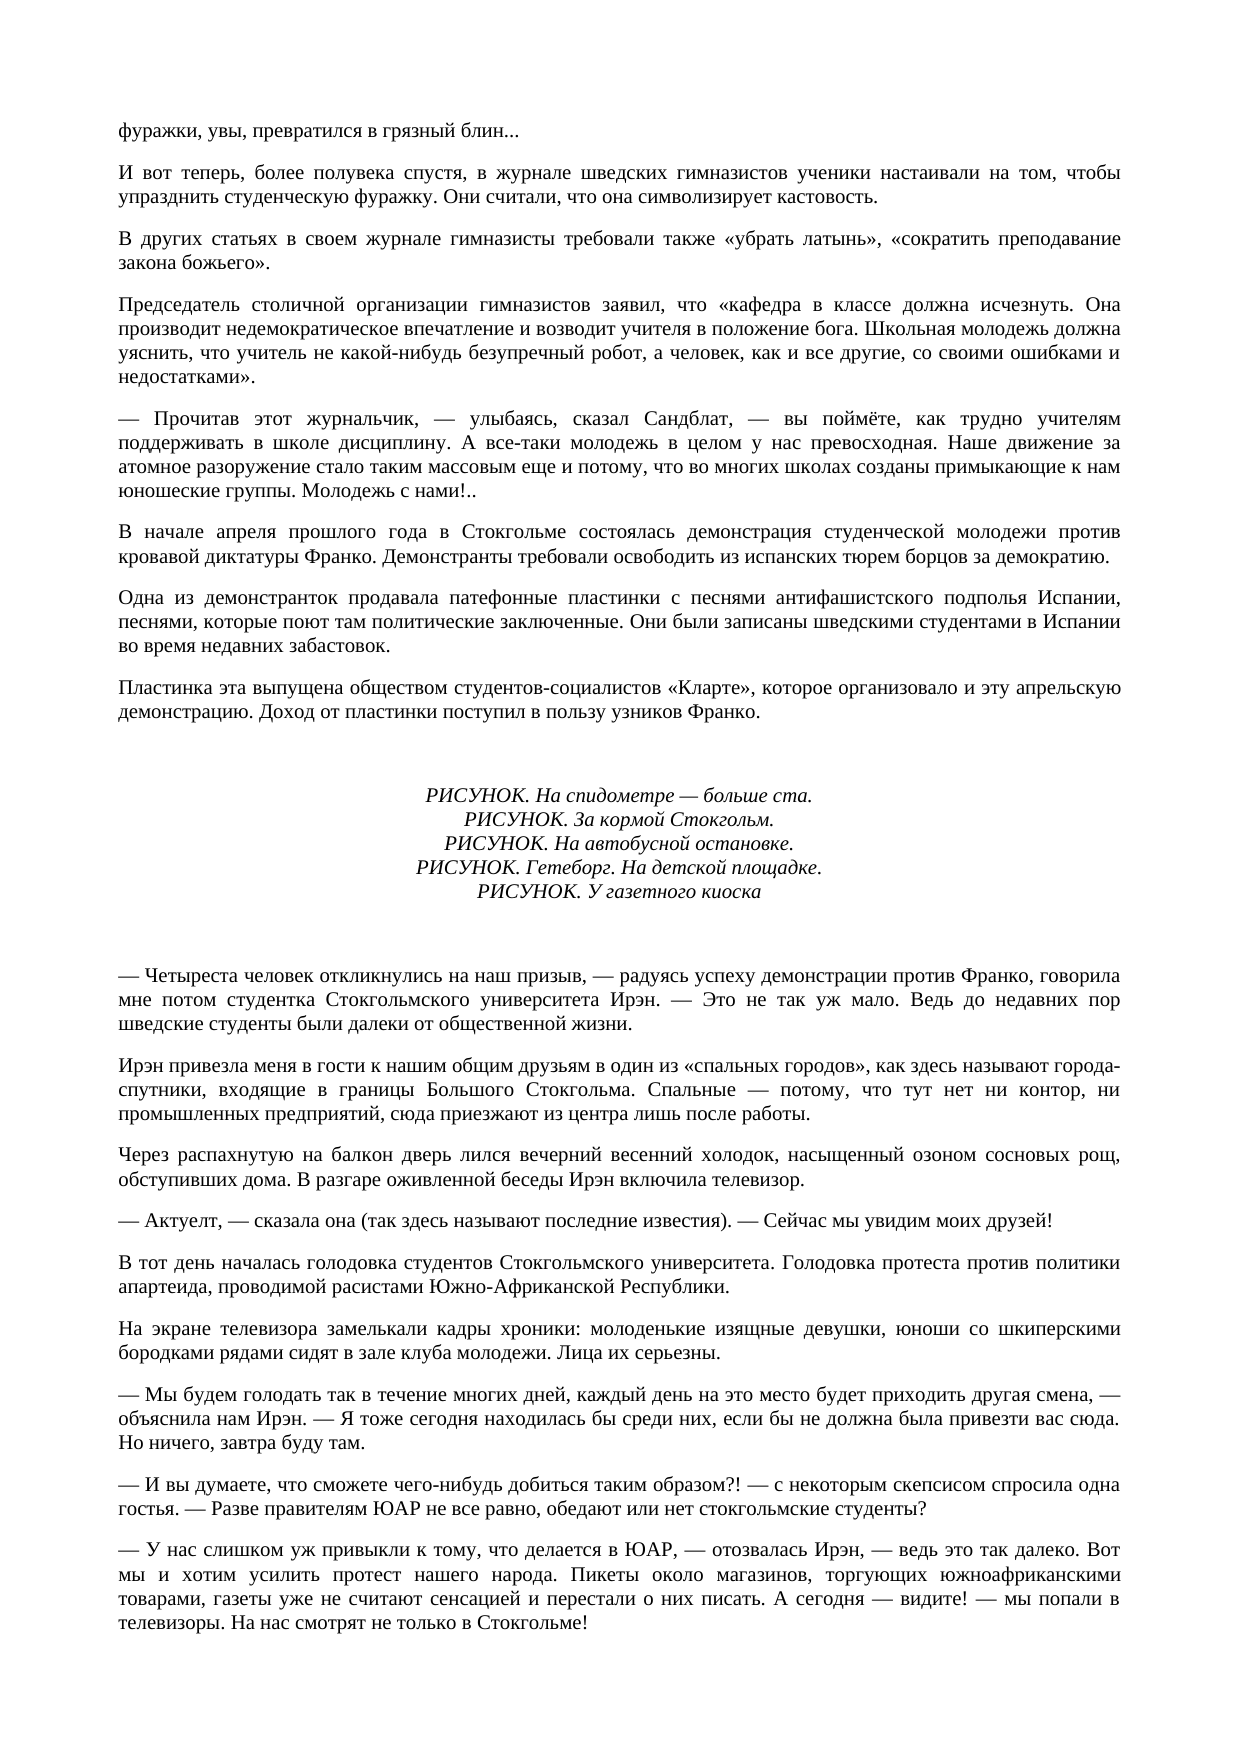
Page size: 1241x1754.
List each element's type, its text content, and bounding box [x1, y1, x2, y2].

text фуражки, увы, превратился в грязный блин... [118, 118, 1122, 142]
text В других статьях в своем журнале гимназисты требовали также «убрать латынь», «сократить преподавание закона божьего». [118, 226, 1122, 274]
text Одна из демонстранток продавала патефонные пластинки с песнями антифашистского подполья Испании, песнями, которые поют там политические заключенные. Они были записаны шведскими студентами в Испании во время недавних забастовок. [118, 585, 1122, 657]
text Ирэн привезла меня в гости к нашим общим друзьям в один из «спальных городов», как здесь называют города-спутники, входящие в границы Большого Стокгольма. Спальные — потому, что тут нет ни контор, ни промышленных предприятий, сюда приезжают из центра лишь после работы. [118, 1052, 1122, 1125]
text — У нас слишком уж привыкли к тому, что делается в ЮАР, — отозвалась Ирэн, — ведь это так далеко. Вот мы и хотим усилить протест нашего народа. Пикеты около магазинов, торгующих южноафриканскими товарами, газеты уже не считают сенсацией и перестали о них писать. А сегодня — видите! — мы попали в телевизоры. На нас смотрят не только в Стокгольме! [118, 1537, 1122, 1634]
text — Мы будем голодать так в течение многих дней, каждый день на это место будет приходить другая смена, — объяснила нам Ирэн. — Я тоже сегодня находилась бы среди них, если бы не должна была привезти вас сюда. Но ничего, завтра буду там. [118, 1382, 1122, 1454]
text — И вы думаете, что сможете чего-нибудь добиться таким образом?! — с некоторым скепсисом спросила одна гостья. — Разве правителям ЮАР не все равно, обедают или нет стокгольмские студенты? [118, 1472, 1122, 1520]
text Пластинка эта выпущена обществом студентов-социалистов «Кларте», которое организовало и эту апрельскую демонстрацию. Доход от пластинки поступил в пользу узников Франко. [118, 675, 1122, 723]
text Через распахнутую на балкон дверь лился вечерний весенний холодок, насыщенный озоном сосновых рощ, обступивших дома. В разгаре оживленной беседы Ирэн включила телевизор. [118, 1142, 1122, 1191]
text На экране телевизора замелькали кадры хроники: молоденькие изящные девушки, юноши со шкиперскими бородками рядами сидят в зале клуба молодежи. Лица их серьезны. [118, 1316, 1122, 1364]
text РИСУНОК. На спидометре — больше ста. РИСУНОК. За кормой Стокгольм. РИСУНОК. На автобусной остановке. РИСУНОК. Гетеборг. На детской площадке. РИСУНОК. У газетного киоска [118, 783, 1122, 903]
text В начале апреля прошлого года в Стокгольме состоялась демонстрация студенческой молодежи против кровавой диктатуры Франко. Демонстранты требовали освободить из испанских тюрем борцов за демократию. [118, 519, 1122, 568]
text И вот теперь, более полувека спустя, в журнале шведских гимназистов ученики настаивали на том, чтобы упразднить студенческую фуражку. Они считали, что она символизирует кастовость. [118, 160, 1122, 208]
text — Четыреста человек откликнулись на наш призыв, — радуясь успеху демонстрации против Франко, говорила мне потом студентка Стокгольмского университета Ирэн. — Это не так уж мало. Ведь до недавних пор шведские студенты были далеки от общественной жизни. [118, 963, 1122, 1035]
text — Прочитав этот журнальчик, — улыбаясь, сказал Сандблат, — вы поймёте, как трудно учителям поддерживать в школе дисциплину. А все-таки молодежь в целом у нас превосходная. Наше движение за атомное разоружение стало таким массовым еще и потому, что во многих школах созданы примыкающие к нам юношеские группы. Молодежь с нами!.. [118, 406, 1122, 502]
text В тот день началась голодовка студентов Стокгольмского университета. Голодовка протеста против политики апартеида, проводимой расистами Южно-Африканской Республики. [118, 1250, 1122, 1298]
text Председатель столичной организации гимназистов заявил, что «кафедра в классе должна исчезнуть. Она производит недемократическое впечатление и возводит учителя в положение бога. Школьная молодежь должна уяснить, что учитель не какой-нибудь безупречный робот, а человек, как и все другие, со своими ошибками и недостатками». [118, 292, 1122, 388]
text — Актуелт, — сказала она (так здесь называют последние известия). — Сейчас мы увидим моих друзей! [118, 1208, 1122, 1232]
